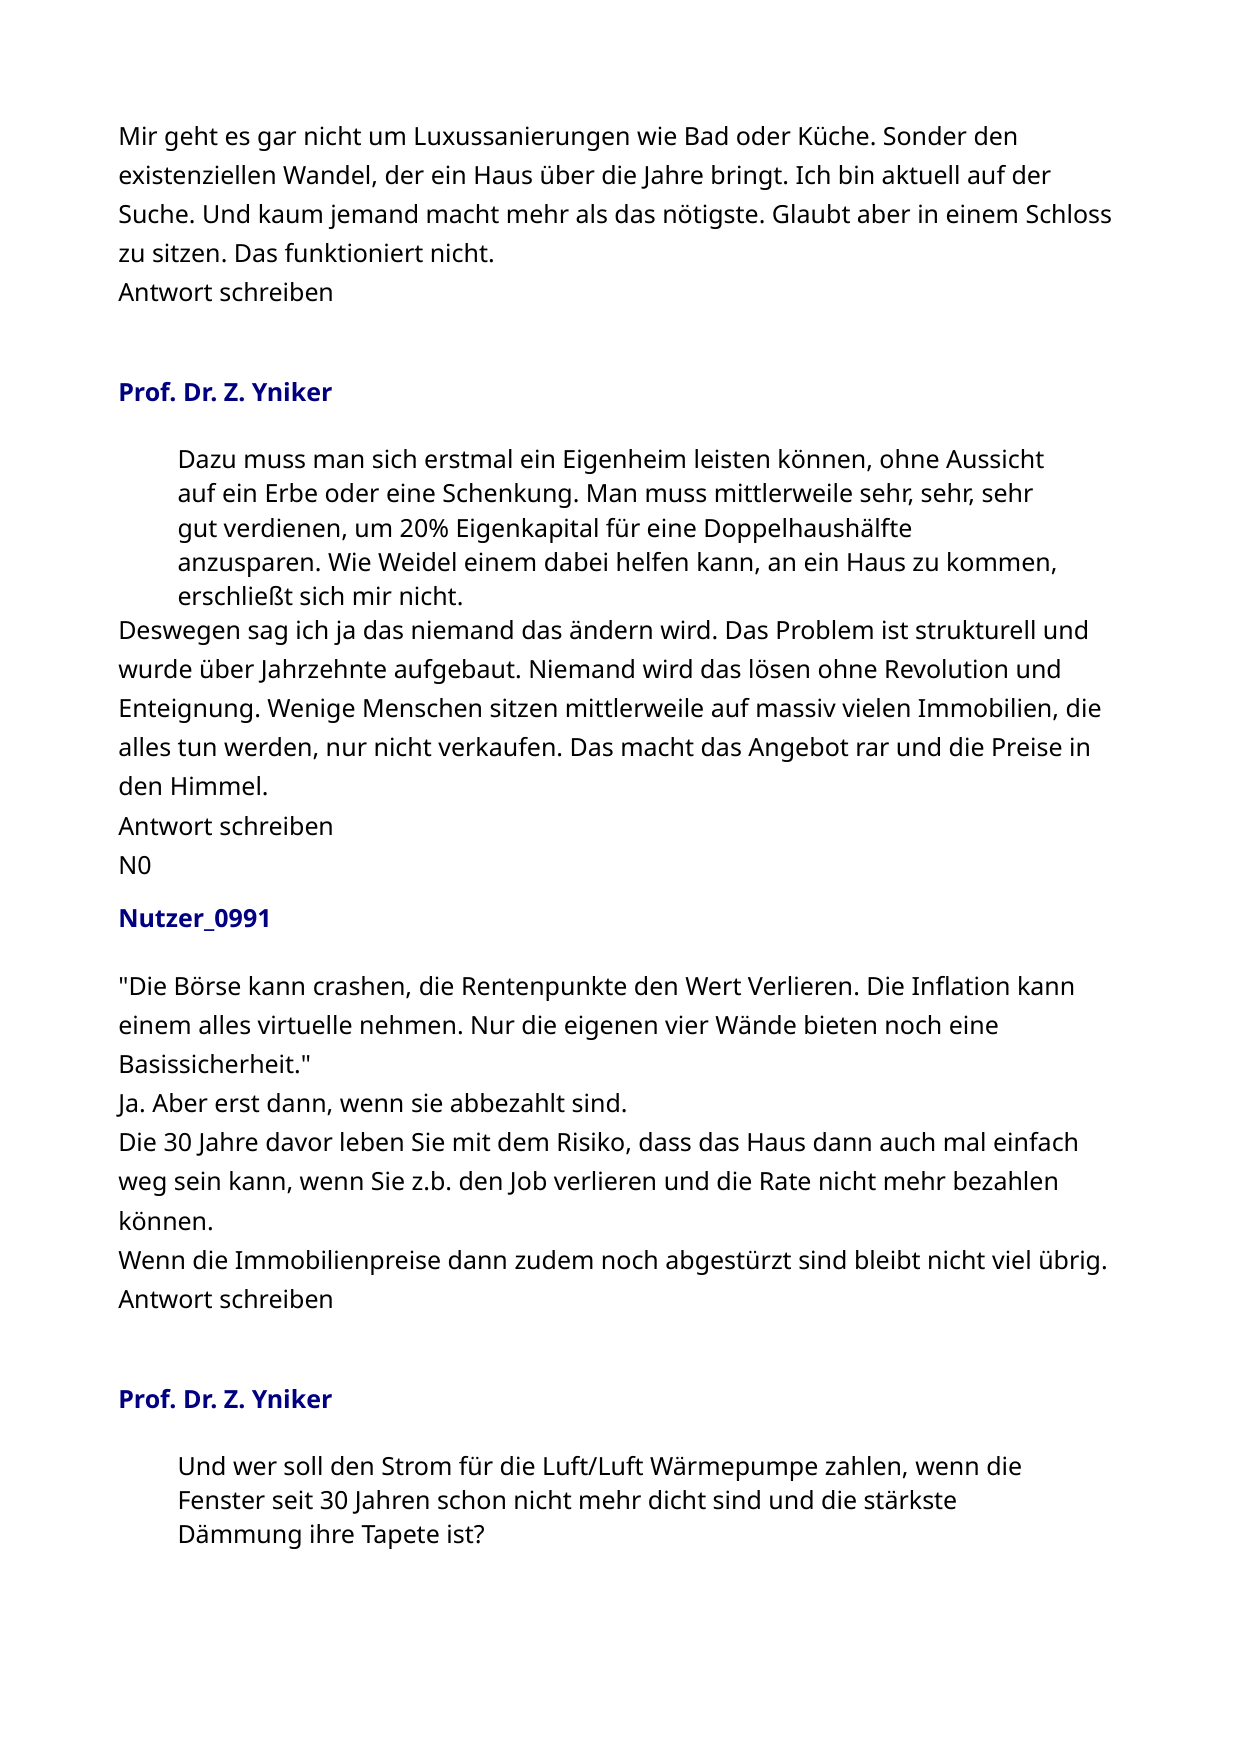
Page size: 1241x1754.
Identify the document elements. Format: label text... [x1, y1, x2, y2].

text N0 [118, 847, 1122, 881]
text Antwort schreiben [118, 1282, 1122, 1316]
text "Die Börse kann crashen, die Rentenpunkte den Wert Verlieren. Die Inflation kann einem alles virtuelle nehmen. Nur die eigenen vier Wände bieten noch eine Basissicherheit." [118, 968, 1122, 1081]
text Wenn die Immobilienpreise dann zudem noch abgestürzt sind bleibt nicht viel übrig. [118, 1242, 1122, 1276]
text Dazu muss man sich erstmal ein Eigenheim leisten können, ohne Aussicht auf ein Erbe oder eine Schenkung. Man muss mittlerweile sehr, sehr, sehr gut verdienen, um 20% Eigenkapital für eine Doppelhaushälfte anzusparen. Wie Weidel einem dabei helfen kann, an ein Haus zu kommen, erschließt sich mir nicht. [177, 442, 1063, 612]
text Deswegen sag ich ja das niemand das ändern wird. Das Problem ist strukturell und wurde über Jahrzehnte aufgebaut. Niemand wird das lösen ohne Revolution und Enteignung. Wenige Menschen sitzen mittlerweile auf massiv vielen Immobilien, die alles tun werden, nur nicht verkaufen. Das macht das Angebot rar und die Preise in den Himmel. [118, 612, 1122, 803]
text Mir geht es gar nicht um Luxussanierungen wie Bad oder Küche. Sonder den existenziellen Wandel, der ein Haus über die Jahre bringt. Ich bin aktuell auf der Suche. Und kaum jemand macht mehr als das nötigste. Glaubt aber in einem Schloss zu sitzen. Das funktioniert nicht. [118, 118, 1122, 270]
subtitle Prof. Dr. Z. Yniker [118, 1382, 1122, 1416]
subtitle Nutzer_0991 [118, 901, 1122, 935]
text Antwort schreiben [118, 275, 1122, 309]
text Antwort schreiben [118, 808, 1122, 842]
text Ja. Aber erst dann, wenn sie abbezahlt sind. [118, 1086, 1122, 1120]
text Und wer soll den Strom für die Luft/Luft Wärmepumpe zahlen, wenn die Fenster seit 30 Jahren schon nicht mehr dicht sind und die stärkste Dämmung ihre Tapete ist? [177, 1449, 1063, 1551]
text Die 30 Jahre davor leben Sie mit dem Risiko, dass das Haus dann auch mal einfach weg sein kann, wenn Sie z.b. den Job verlieren und die Rate nicht mehr bezahlen können. [118, 1125, 1122, 1237]
subtitle Prof. Dr. Z. Yniker [118, 375, 1122, 409]
